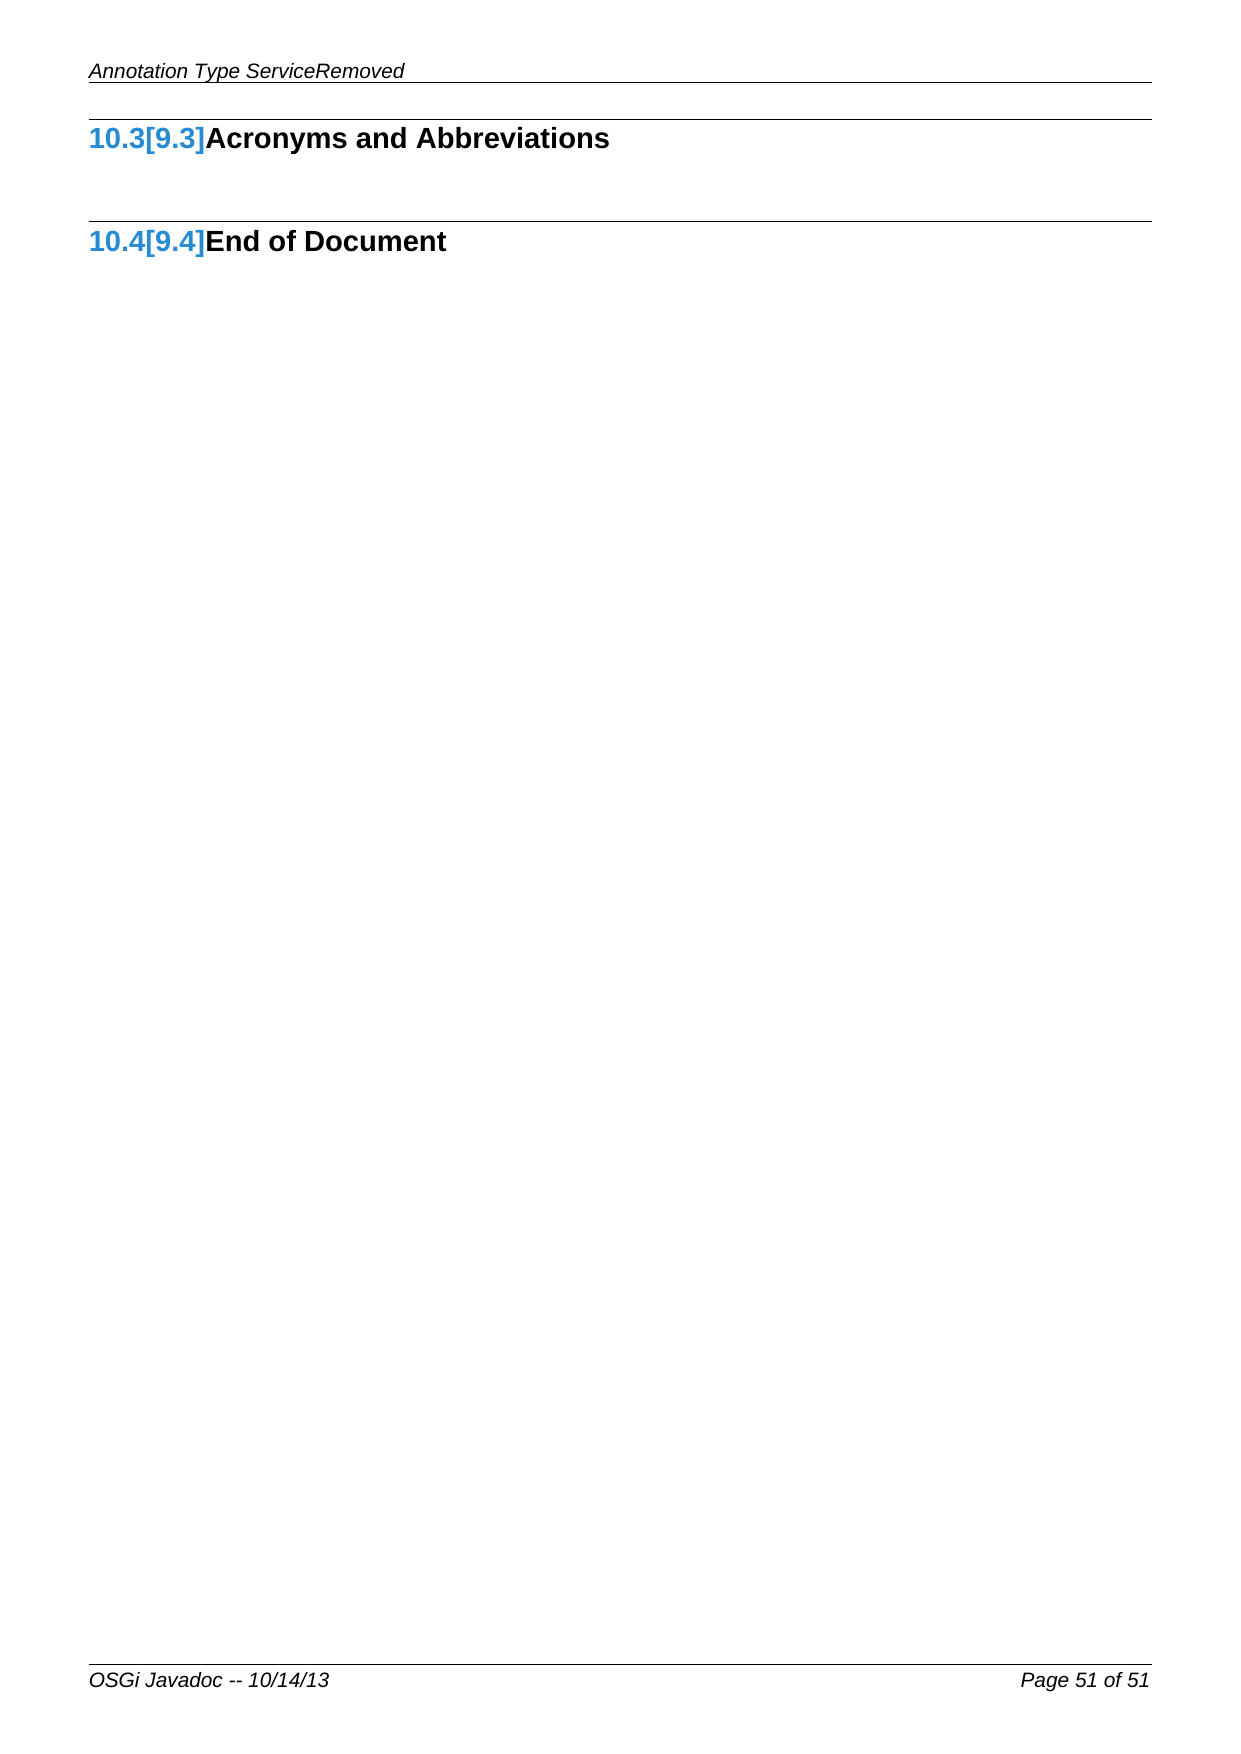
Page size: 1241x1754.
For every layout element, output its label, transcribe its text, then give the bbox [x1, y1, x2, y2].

subtitle End of Document [88, 222, 1152, 257]
subtitle Acronyms and Abbreviations [88, 120, 1152, 155]
